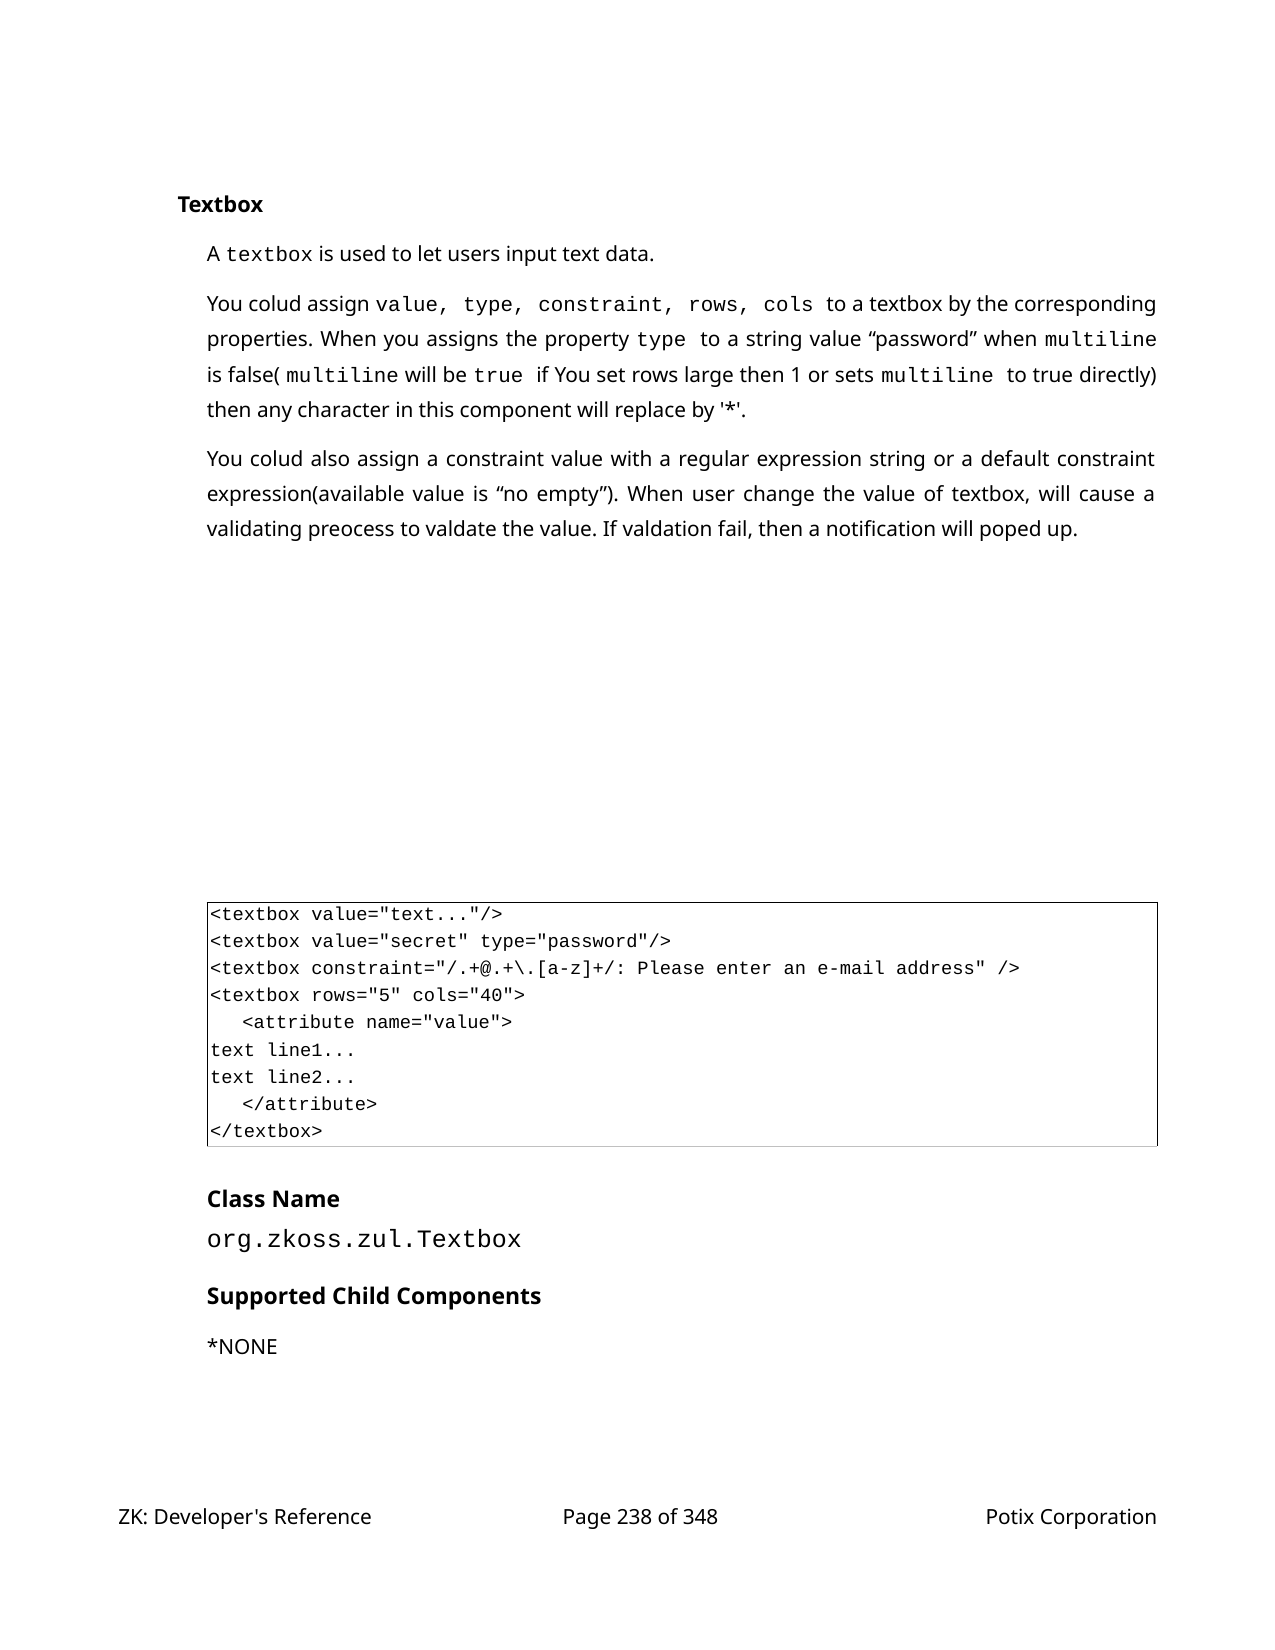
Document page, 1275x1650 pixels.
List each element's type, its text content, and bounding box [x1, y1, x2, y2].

text <textbox value="text..."/> [208, 903, 1157, 926]
text You colud assign value, type, constraint, rows, cols to a textbox by the corresponding properties. When you assigns the property type to a string value “password” when multiline is false( multiline will be true if You set rows large then 1 or sets multiline to true directly) then any character in this component will replace by '*'. [207, 289, 1157, 423]
text <attribute name="value"> [208, 1010, 1157, 1035]
text You colud also assign a constraint value with a regular expression string or a default constraint expression(available value is “no empty”). When user change the value of textbox, will cause a validating preocess to valdate the value. If valdation fail, then a notification will poped up. [207, 444, 1157, 543]
text </textbox> [208, 1119, 1157, 1146]
text </attribute> [208, 1092, 1157, 1116]
text text line2... [208, 1065, 1157, 1089]
text org.zkoss.zul.Textbox [207, 1227, 1157, 1255]
text <textbox constraint="/.+@.+\.[a-z]+/: Please enter an e-mail address" /> [208, 956, 1157, 980]
subtitle Supported Child Components [207, 1280, 1157, 1311]
text A textbox is used to let users input text data. [207, 239, 1157, 268]
subtitle Class Name [207, 1183, 1157, 1214]
text <textbox value="secret" type="password"/> [208, 929, 1157, 953]
text text line1... [208, 1038, 1157, 1062]
text <textbox rows="5" cols="40"> [208, 983, 1157, 1007]
text *NONE [207, 1332, 1157, 1360]
subtitle Textbox [177, 189, 1157, 219]
